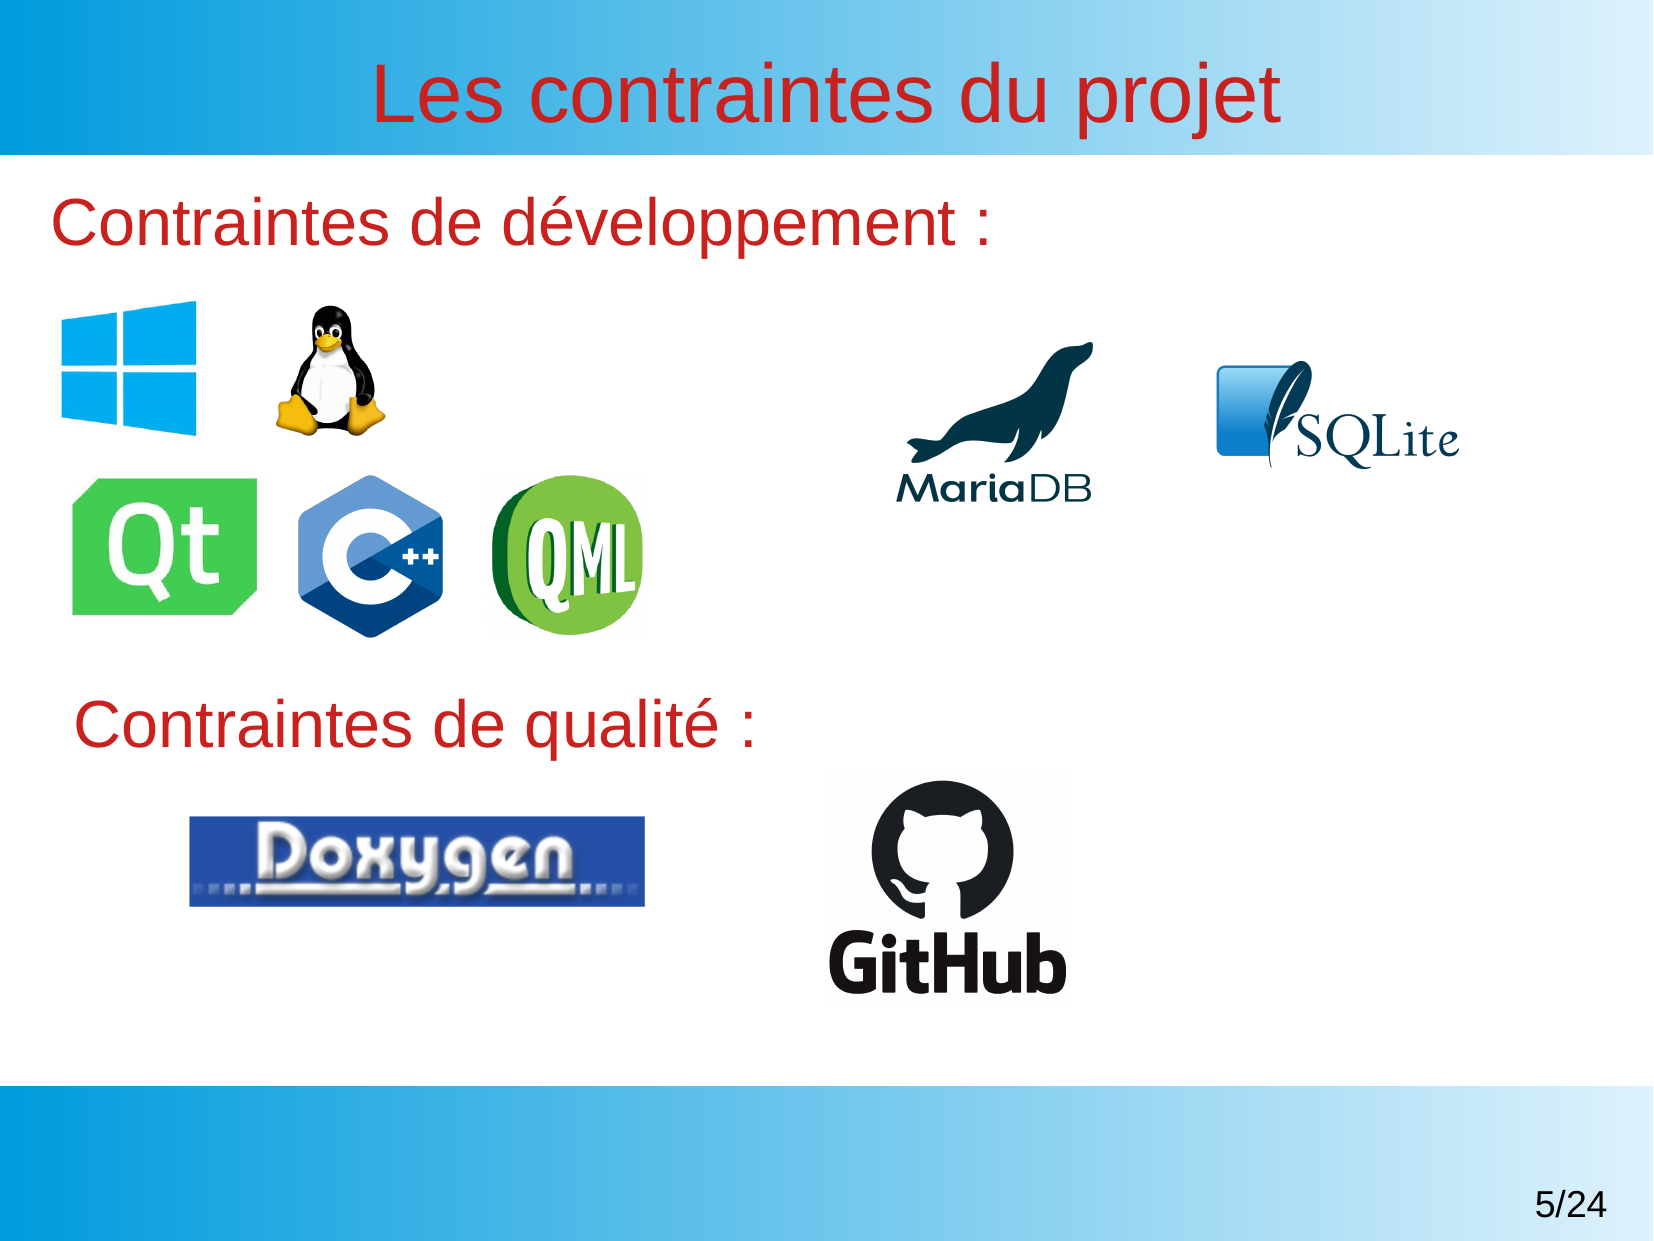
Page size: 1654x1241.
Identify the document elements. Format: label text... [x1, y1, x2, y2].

picture [265, 295, 396, 450]
text_box Contraintes de qualité : [59, 679, 1040, 769]
text_box Contraintes de développement : [35, 177, 1016, 267]
picture [1069, 477, 1086, 486]
text_box 16/24 [1520, 1175, 1654, 1241]
picture [1035, 477, 1055, 499]
picture [177, 797, 662, 924]
picture [64, 472, 266, 624]
picture [295, 472, 447, 642]
picture [896, 342, 1093, 502]
picture [1005, 485, 1018, 498]
picture [826, 771, 1070, 1004]
picture [1210, 354, 1466, 476]
picture [921, 484, 933, 502]
picture [484, 472, 650, 638]
picture [902, 485, 914, 502]
title Les contraintes du projet [82, 0, 1571, 197]
picture [1069, 489, 1087, 499]
picture [51, 293, 207, 443]
picture [947, 485, 959, 498]
